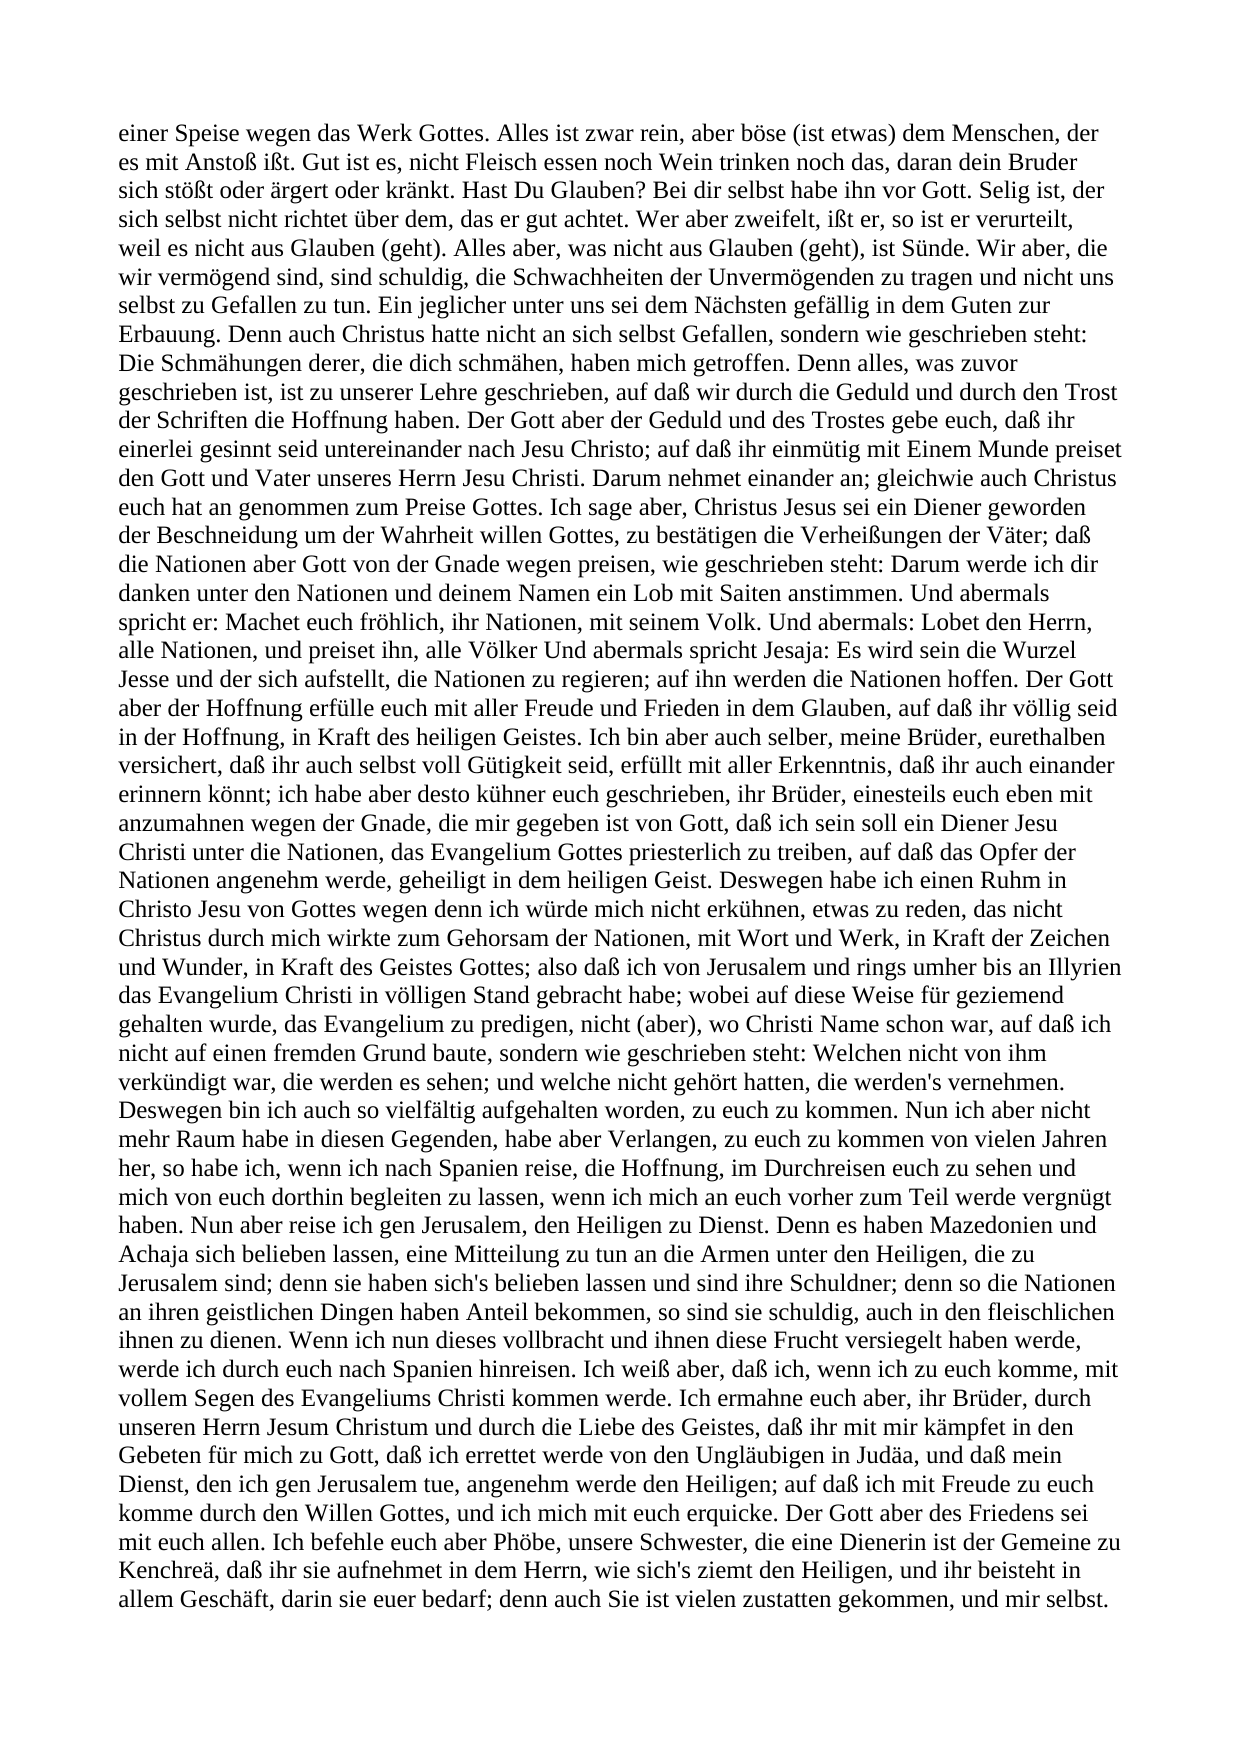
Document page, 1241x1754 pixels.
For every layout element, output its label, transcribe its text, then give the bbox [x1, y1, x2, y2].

text einer Speise wegen das Werk Gottes. Alles ist zwar rein, aber böse (ist etwas) dem Menschen, der es mit Anstoß ißt. Gut ist es, nicht Fleisch essen noch Wein trinken noch das, daran dein Bruder sich stößt oder ärgert oder kränkt. Hast Du Glauben? Bei dir selbst habe ihn vor Gott. Selig ist, der sich selbst nicht richtet über dem, das er gut achtet. Wer aber zweifelt, ißt er, so ist er verurteilt, weil es nicht aus Glauben (geht). Alles aber, was nicht aus Glauben (geht), ist Sünde. Wir aber, die wir vermögend sind, sind schuldig, die Schwachheiten der Unvermögenden zu tragen und nicht uns selbst zu Gefallen zu tun. Ein jeglicher unter uns sei dem Nächsten gefällig in dem Guten zur Erbauung. Denn auch Christus hatte nicht an sich selbst Gefallen, sondern wie geschrieben steht: Die Schmähungen derer, die dich schmähen, haben mich getroffen. Denn alles, was zuvor geschrieben ist, ist zu unserer Lehre geschrieben, auf daß wir durch die Geduld und durch den Trost der Schriften die Hoffnung haben. Der Gott aber der Geduld und des Trostes gebe euch, daß ihr einerlei gesinnt seid untereinander nach Jesu Christo; auf daß ihr einmütig mit Einem Munde preiset den Gott und Vater unseres Herrn Jesu Christi. Darum nehmet einander an; gleichwie auch Christus euch hat an genommen zum Preise Gottes. Ich sage aber, Christus Jesus sei ein Diener geworden der Beschneidung um der Wahrheit willen Gottes, zu bestätigen die Verheißungen der Väter; daß die Nationen aber Gott von der Gnade wegen preisen, wie geschrieben steht: Darum werde ich dir danken unter den Nationen und deinem Namen ein Lob mit Saiten anstimmen. Und abermals spricht er: Machet euch fröhlich, ihr Nationen, mit seinem Volk. Und abermals: Lobet den Herrn, alle Nationen, und preiset ihn, alle Völker Und abermals spricht Jesaja: Es wird sein die Wurzel Jesse und der sich aufstellt, die Nationen zu regieren; auf ihn werden die Nationen hoffen. Der Gott aber der Hoffnung erfülle euch mit aller Freude und Frieden in dem Glauben, auf daß ihr völlig seid in der Hoffnung, in Kraft des heiligen Geistes. Ich bin aber auch selber, meine Brüder, eurethalben versichert, daß ihr auch selbst voll Gütigkeit seid, erfüllt mit aller Erkenntnis, daß ihr auch einander erinnern könnt; ich habe aber desto kühner euch geschrieben, ihr Brüder, einesteils euch eben mit anzumahnen wegen der Gnade, die mir gegeben ist von Gott, daß ich sein soll ein Diener Jesu Christi unter die Nationen, das Evangelium Gottes priesterlich zu treiben, auf daß das Opfer der Nationen angenehm werde, geheiligt in dem heiligen Geist. Deswegen habe ich einen Ruhm in Christo Jesu von Gottes wegen denn ich würde mich nicht erkühnen, etwas zu reden, das nicht Christus durch mich wirkte zum Gehorsam der Nationen, mit Wort und Werk, in Kraft der Zeichen und Wunder, in Kraft des Geistes Gottes; also daß ich von Jerusalem und rings umher bis an Illyrien das Evangelium Christi in völligen Stand gebracht habe; wobei auf diese Weise für geziemend gehalten wurde, das Evangelium zu predigen, nicht (aber), wo Christi Name schon war, auf daß ich nicht auf einen fremden Grund baute, sondern wie geschrieben steht: Welchen nicht von ihm verkündigt war, die werden es sehen; und welche nicht gehört hatten, die werden's vernehmen. Deswegen bin ich auch so vielfältig aufgehalten worden, zu euch zu kommen. Nun ich aber nicht mehr Raum habe in diesen Gegenden, habe aber Verlangen, zu euch zu kommen von vielen Jahren her, so habe ich, wenn ich nach Spanien reise, die Hoffnung, im Durchreisen euch zu sehen und mich von euch dorthin begleiten zu lassen, wenn ich mich an euch vorher zum Teil werde vergnügt haben. Nun aber reise ich gen Jerusalem, den Heiligen zu Dienst. Denn es haben Mazedonien und Achaja sich belieben lassen, eine Mitteilung zu tun an die Armen unter den Heiligen, die zu Jerusalem sind; denn sie haben sich's belieben lassen und sind ihre Schuldner; denn so die Nationen an ihren geistlichen Dingen haben Anteil bekommen, so sind sie schuldig, auch in den fleischlichen ihnen zu dienen. Wenn ich nun dieses vollbracht und ihnen diese Frucht versiegelt haben werde, werde ich durch euch nach Spanien hinreisen. Ich weiß aber, daß ich, wenn ich zu euch komme, mit vollem Segen des Evangeliums Christi kommen werde. Ich ermahne euch aber, ihr Brüder, durch unseren Herrn Jesum Christum und durch die Liebe des Geistes, daß ihr mit mir kämpfet in den Gebeten für mich zu Gott, daß ich errettet werde von den Ungläubigen in Judäa, und daß mein Dienst, den ich gen Jerusalem tue, angenehm werde den Heiligen; auf daß ich mit Freude zu euch komme durch den Willen Gottes, und ich mich mit euch erquicke. Der Gott aber des Friedens sei mit euch allen. Ich befehle euch aber Phöbe, unsere Schwester, die eine Dienerin ist der Gemeine zu Kenchreä, daß ihr sie aufnehmet in dem Herrn, wie sich's ziemt den Heiligen, und ihr beisteht in allem Geschäft, darin sie euer bedarf; denn auch Sie ist vielen zustatten gekommen, und mir selbst. [118, 118, 1122, 1613]
